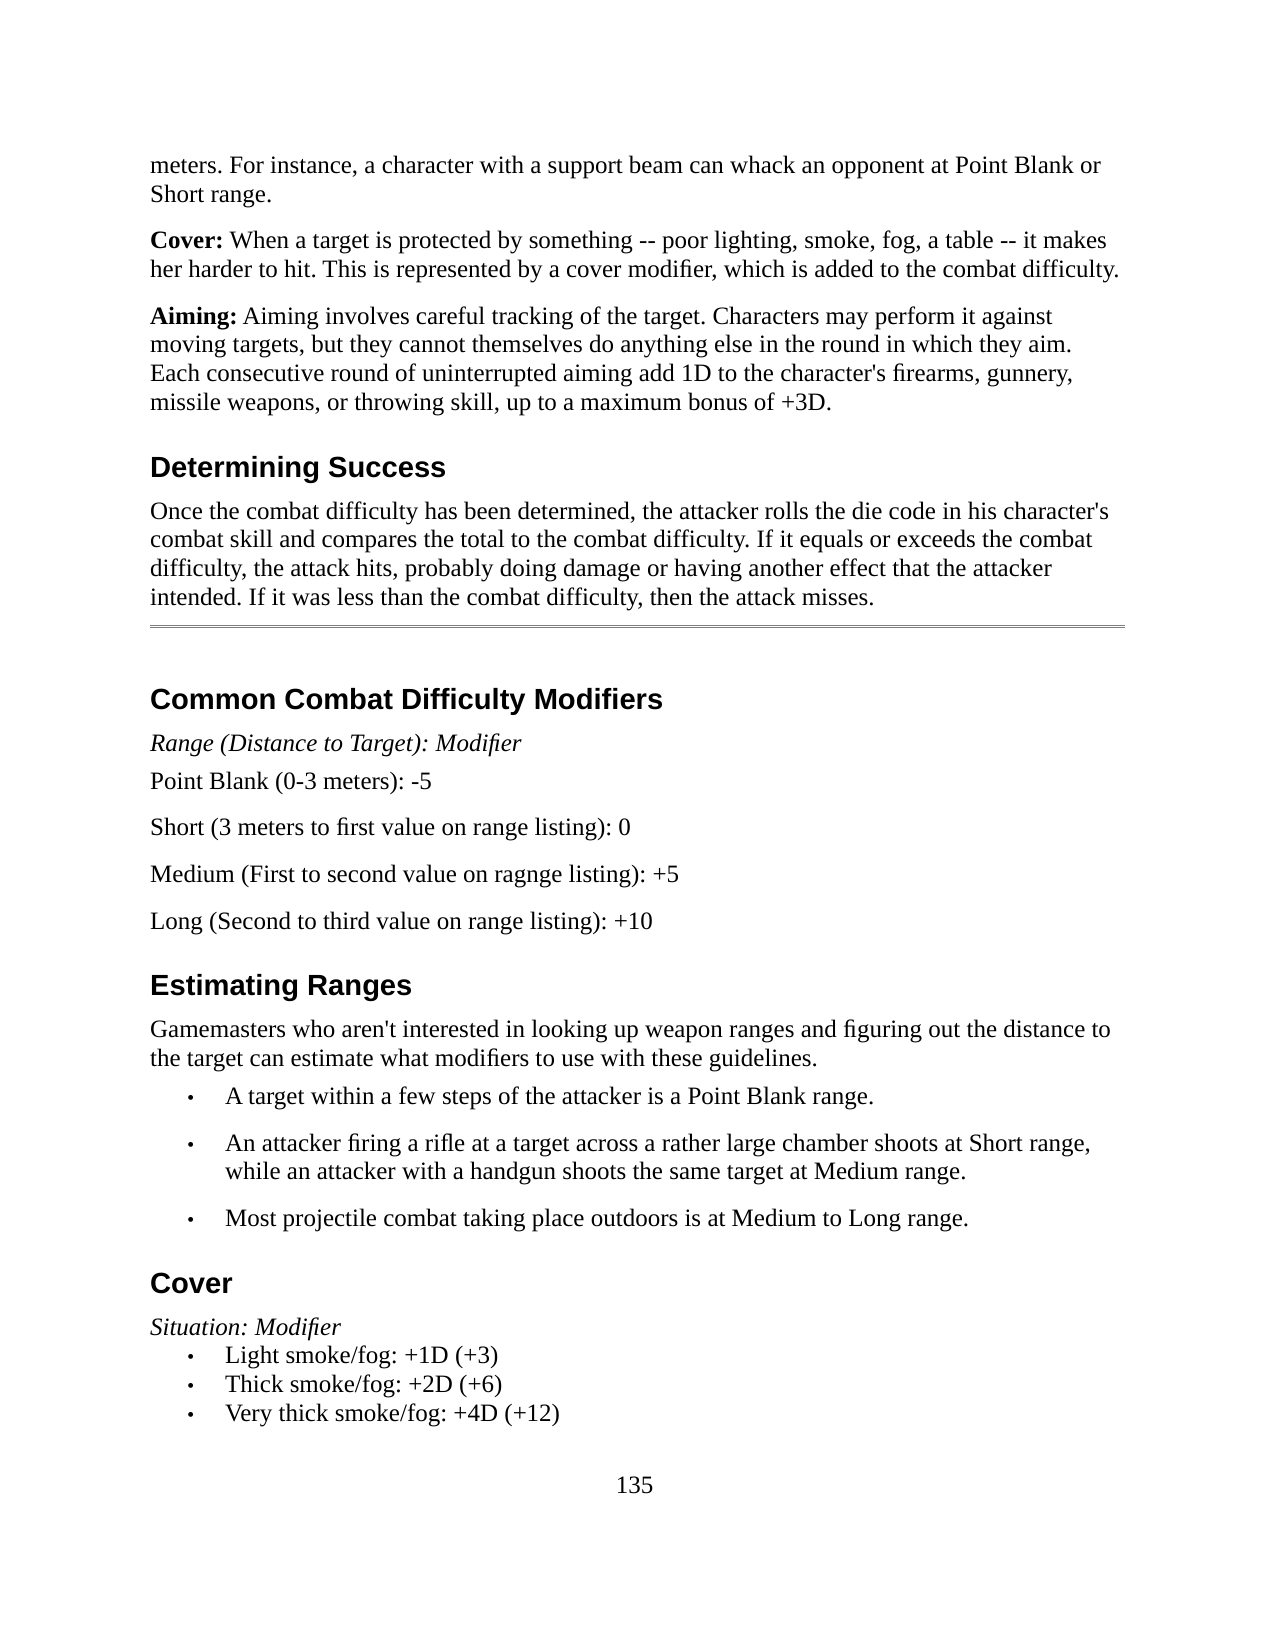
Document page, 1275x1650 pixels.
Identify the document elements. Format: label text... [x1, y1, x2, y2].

text Aiming: Aiming involves careful tracking of the target. Characters may perform it against moving targets, but they cannot themselves do anything else in the round in which they aim. Each consecutive round of uninterrupted aiming add 1D to the character's ﬁrearms, gunnery, missile weapons, or throwing skill, up to a maximum bonus of +3D. [150, 301, 1125, 416]
text meters. For instance, a character with a support beam can whack an opponent at Point Blank or Short range. [150, 150, 1125, 207]
list A target within a few steps of the attacker is a Point Blank range. [187, 1081, 1125, 1110]
text Short (3 meters to ﬁrst value on range listing): 0 [150, 812, 1125, 841]
text Gamemasters who aren't interested in looking up weapon ranges and ﬁguring out the distance to the target can estimate what modiﬁers to use with these guidelines. [150, 1014, 1125, 1072]
subtitle Cover [150, 1266, 1125, 1299]
text Point Blank (0-3 meters): -5 [150, 766, 1125, 794]
subtitle Common Combat Difﬁculty Modiﬁers [150, 682, 1125, 716]
text Medium (First to second value on ragnge listing): +5 [150, 859, 1125, 888]
list Very thick smoke/fog: +4D (+12) [187, 1398, 1125, 1427]
list Light smoke/fog: +1D (+3) [187, 1341, 1125, 1369]
text Cover: When a target is protected by something -- poor lighting, smoke, fog, a table -- it makes her harder to hit. This is represented by a cover modiﬁer, which is added to the combat difficulty. [150, 225, 1125, 283]
list An attacker ﬁring a riﬂe at a target across a rather large chamber shoots at Short range, while an attacker with a handgun shoots the same target at Medium range. [187, 1128, 1125, 1185]
text Situation: Modiﬁer [150, 1312, 1125, 1341]
text Range (Distance to Target): Modiﬁer [150, 728, 1125, 757]
list Thick smoke/fog: +2D (+6) [187, 1369, 1125, 1398]
subtitle Determining Success [150, 450, 1125, 483]
subtitle Estimating Ranges [150, 968, 1125, 1002]
text Once the combat difficulty has been determined, the attacker rolls the die code in his character's combat skill and compares the total to the combat difficulty. If it equals or exceeds the combat difficulty, the attack hits, probably doing damage or having another effect that the attacker intended. If it was less than the combat difficulty, then the attack misses. [150, 496, 1125, 611]
list Most projectile combat taking place outdoors is at Medium to Long range. [187, 1203, 1125, 1232]
text Long (Second to third value on range listing): +10 [150, 906, 1125, 934]
